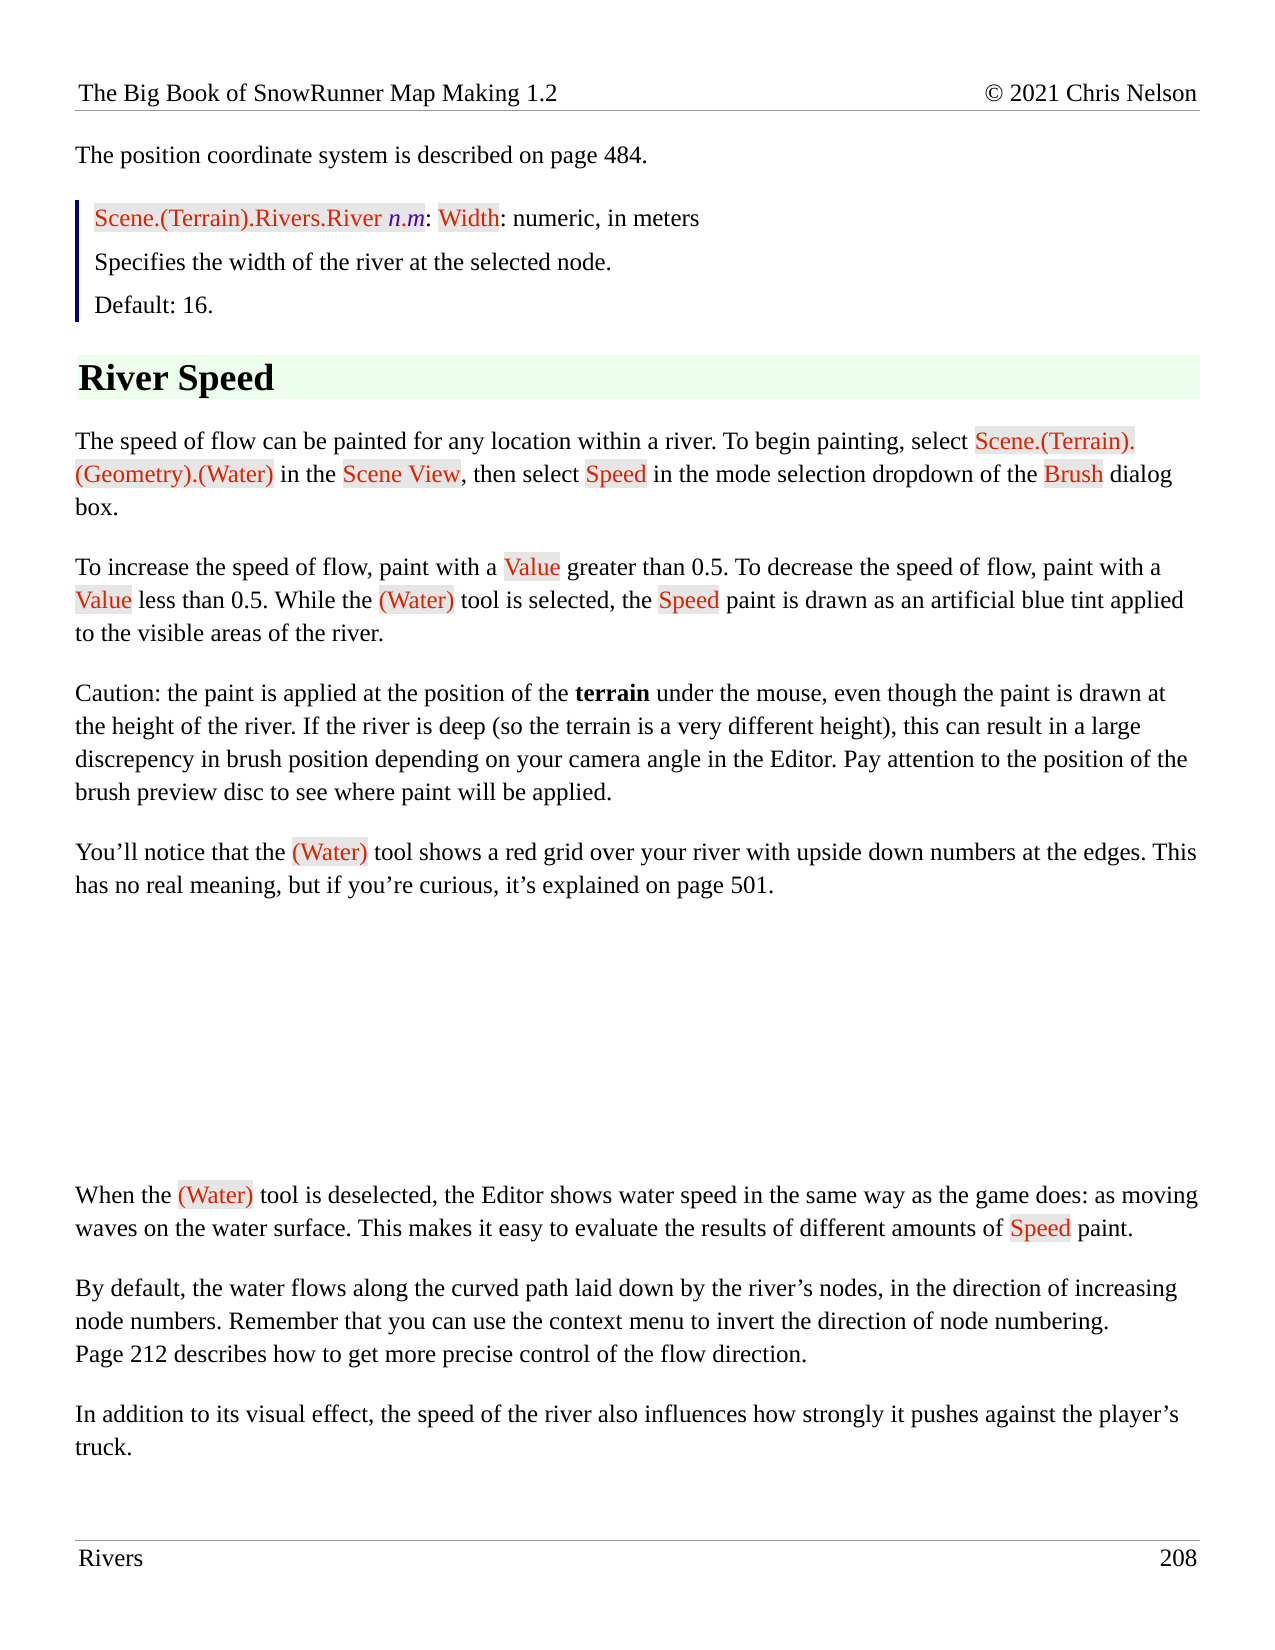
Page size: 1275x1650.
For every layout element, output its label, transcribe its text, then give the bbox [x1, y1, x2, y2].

text The speed of flow can be painted for any location within a river. To begin painting, select Scene.(Terrain).(Geometry).(Water) in the Scene View, then select Speed in the mode selection dropdown of the Brush dialog box. [75, 426, 1200, 521]
text In addition to its visual effect, the speed of the river also influences how strongly it pushes against the player’s truck. [75, 1399, 1200, 1461]
text Scene.(Terrain).Rivers.River n.m: Width: numeric, in meters [79, 200, 1200, 232]
subtitle River Speed [78, 355, 1200, 399]
text By default, the water flows along the curved path laid down by the river’s nodes, in the direction of increasing node numbers. Remember that you can use the context menu to invert the direction of node numbering. Page 212 describes how to get more precise control of the flow direction. [75, 1273, 1200, 1368]
text Caution: the paint is applied at the position of the terrain under the mouse, even though the paint is drawn at the height of the river. If the river is deep (so the terrain is a very different height), this can result in a large discrepency in brush position depending on your camera angle in the Editor. Pay attention to the position of the brush preview disc to see where paint will be applied. [75, 678, 1200, 806]
text The position coordinate system is described on page 484. [75, 140, 1200, 169]
text Specifies the width of the river at the selected node. [79, 244, 1200, 275]
text You’ll notice that the (Water) tool shows a red grid over your river with upside down numbers at the edges. This has no real meaning, but if you’re curious, it’s explained on page 501. [75, 837, 1200, 899]
text When the (Water) tool is deselected, the Editor shows water speed in the same way as the game does: as moving waves on the water surface. This makes it easy to evaluate the results of different amounts of Speed paint. [75, 1180, 1200, 1242]
text Default: 16. [79, 287, 1200, 322]
text To increase the speed of flow, paint with a Value greater than 0.5. To decrease the speed of flow, paint with a Value less than 0.5. While the (Water) tool is selected, the Speed paint is drawn as an artificial blue tint applied to the visible areas of the river. [75, 552, 1200, 647]
